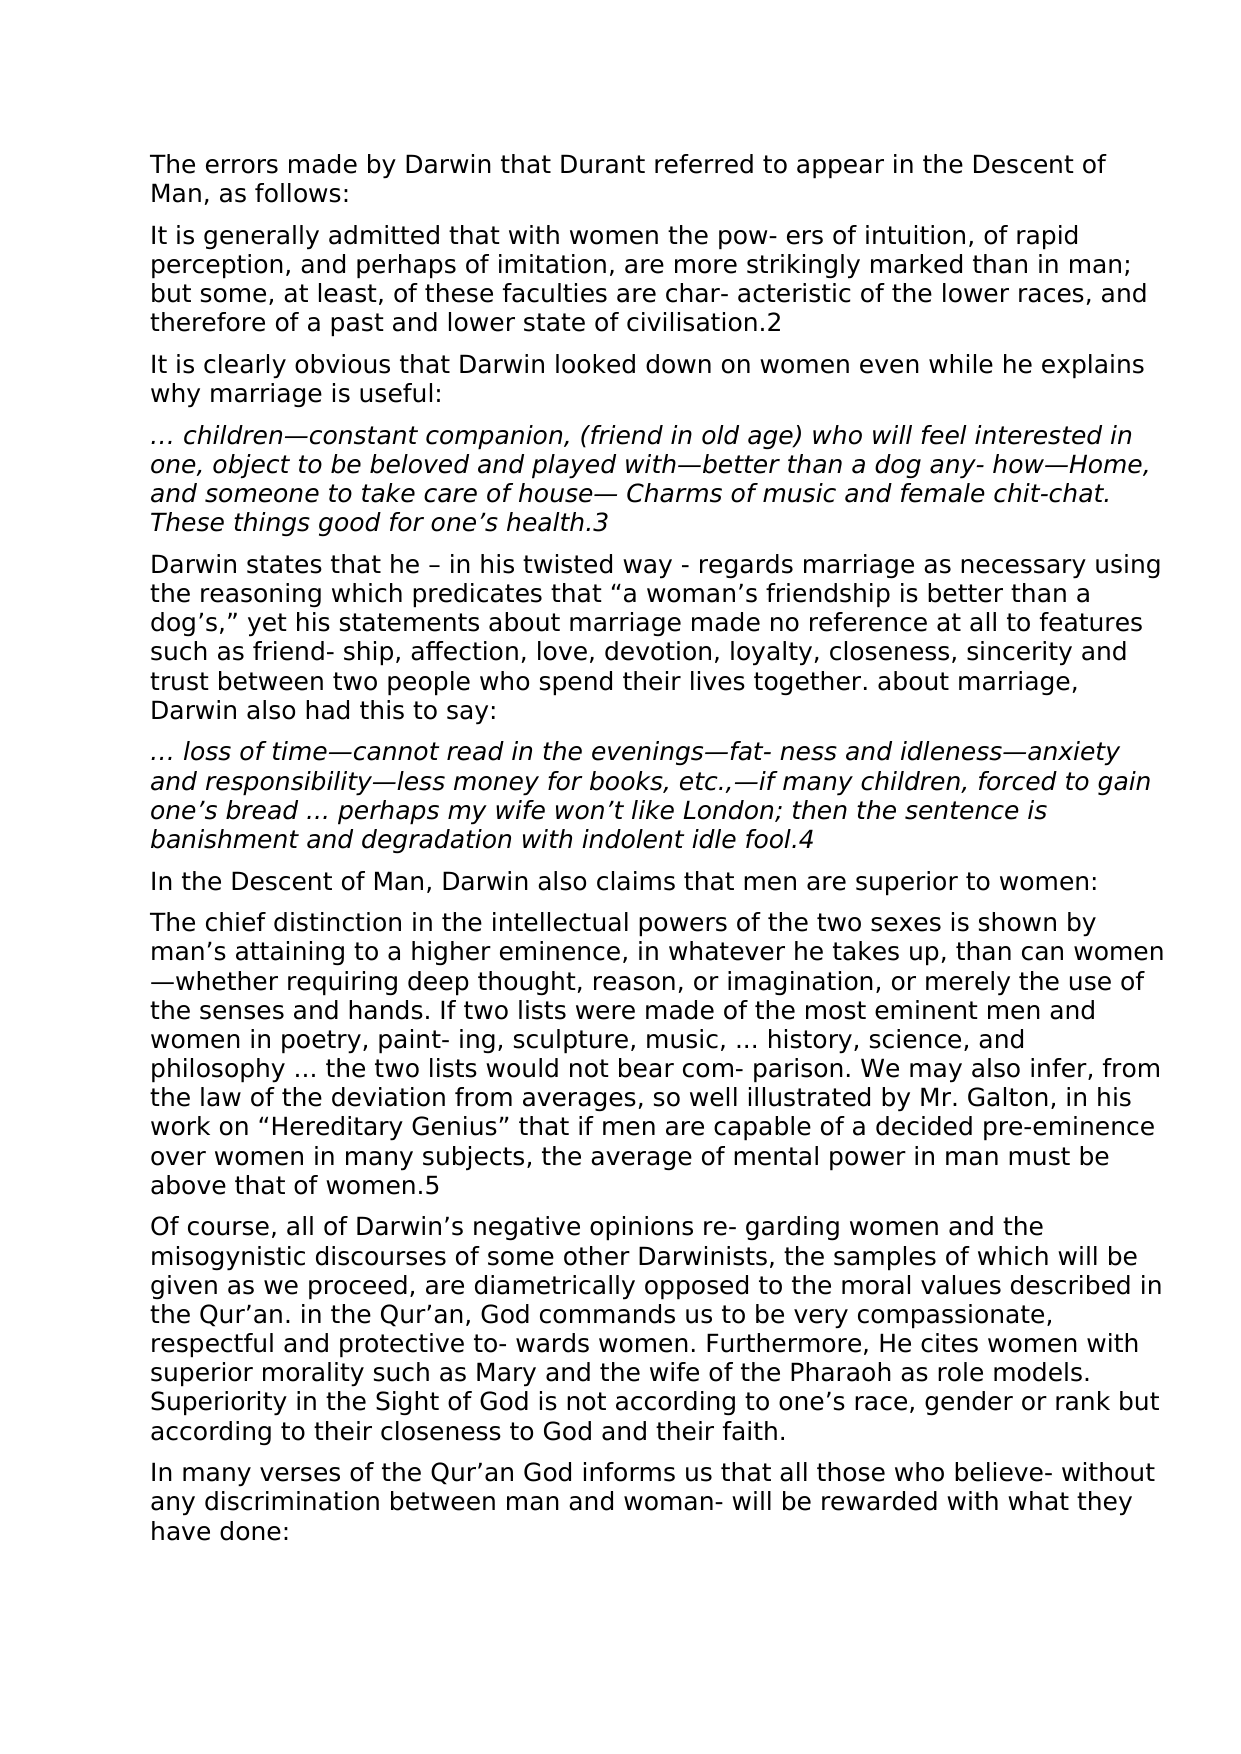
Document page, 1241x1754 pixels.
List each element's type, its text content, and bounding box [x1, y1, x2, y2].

text … children—constant companion, (friend in old age) who will feel interested in one, object to be beloved and played with—better than a dog any- how—Home, and someone to take care of house— Charms of music and female chit-chat. These things good for one’s health.3 [150, 421, 1165, 537]
text Of course, all of Darwin’s negative opinions re- garding women and the misogynistic discourses of some other Darwinists, the samples of which will be given as we proceed, are diametrically opposed to the moral values described in the Qur’an. in the Qur’an, God commands us to be very compassionate, respectful and protective to- wards women. Furthermore, He cites women with superior morality such as Mary and the wife of the Pharaoh as role models. Superiority in the Sight of God is not according to one’s race, gender or rank but according to their closeness to God and their faith. [150, 1212, 1165, 1446]
text It is generally admitted that with women the pow- ers of intuition, of rapid perception, and perhaps of imitation, are more strikingly marked than in man; but some, at least, of these faculties are char- acteristic of the lower races, and therefore of a past and lower state of civilisation.2 [150, 221, 1165, 337]
text Darwin states that he – in his twisted way - regards marriage as necessary using the reasoning which predicates that “a woman’s friendship is better than a dog’s,” yet his statements about marriage made no reference at all to features such as friend- ship, affection, love, devotion, loyalty, closeness, sincerity and trust between two people who spend their lives together. about marriage, Darwin also had this to say: [150, 550, 1165, 725]
text In the Descent of Man, Darwin also claims that men are superior to women: [150, 867, 1165, 896]
text In many verses of the Qur’an God informs us that all those who believe- without any discrimination between man and woman- will be rewarded with what they have done: [150, 1458, 1165, 1546]
text … loss of time—cannot read in the evenings—fat- ness and idleness—anxiety and responsibility—less money for books, etc.,—if many children, forced to gain one’s bread ... perhaps my wife won’t like London; then the sentence is banishment and degradation with indolent idle fool.4 [150, 737, 1165, 854]
text The errors made by Darwin that Durant referred to appear in the Descent of Man, as follows: [150, 150, 1165, 208]
text The chief distinction in the intellectual powers of the two sexes is shown by man’s attaining to a higher eminence, in whatever he takes up, than can women—whether requiring deep thought, reason, or imagination, or merely the use of the senses and hands. If two lists were made of the most eminent men and women in poetry, paint- ing, sculpture, music, ... history, science, and philosophy ... the two lists would not bear com- parison. We may also infer, from the law of the deviation from averages, so well illustrated by Mr. Galton, in his work on “Hereditary Genius” that if men are capable of a decided pre-eminence over women in many subjects, the average of mental power in man must be above that of women.5 [150, 908, 1165, 1200]
text It is clearly obvious that Darwin looked down on women even while he explains why marriage is useful: [150, 350, 1165, 408]
